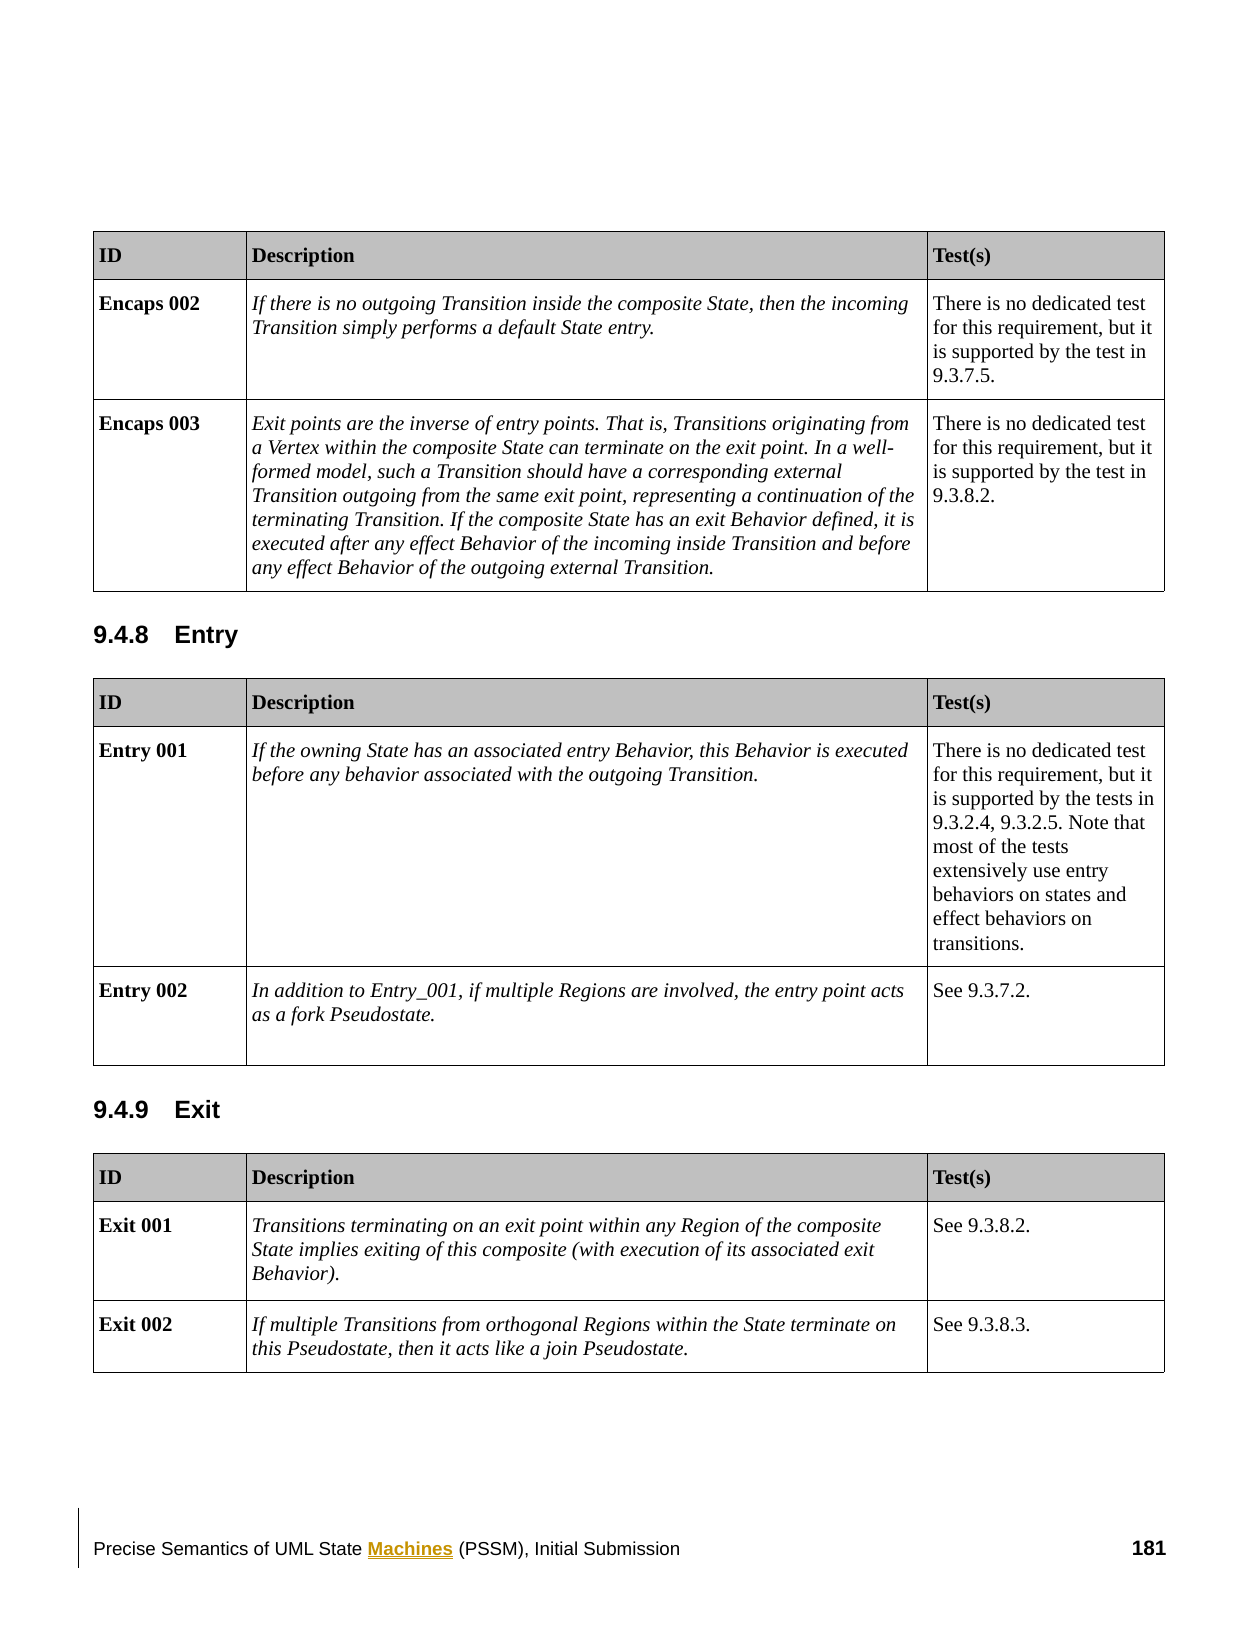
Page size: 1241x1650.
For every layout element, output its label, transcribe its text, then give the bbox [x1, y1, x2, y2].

table_cell See 9.3.7.2. [928, 967, 1164, 1065]
table_cell Transitions terminating on an exit point within any Region of the composite State implies exiting of this composite (with execution of its associated exit Behavior). [247, 1202, 927, 1300]
table_cell Encaps 003 [94, 400, 246, 591]
table_header ID [94, 232, 246, 279]
table_header Description [247, 679, 927, 726]
table_cell Exit 002 [94, 1301, 246, 1372]
table_cell There is no dedicated test for this requirement, but it is supported by the tests in 9.3.2.4, 9.3.2.5. Note that most of the tests extensively use entry behaviors on states and effect behaviors on transitions. [928, 727, 1164, 966]
table_cell See 9.3.8.2. [928, 1202, 1164, 1300]
table_cell Exit points are the inverse of entry points. That is, Transitions originating from a Vertex within the composite State can terminate on the exit point. In a well-formed model, such a Transition should have a corresponding external Transition outgoing from the same exit point, representing a continuation of the terminating Transition. If the composite State has an exit Behavior defined, it is executed after any effect Behavior of the incoming inside Transition and before any effect Behavior of the outgoing external Transition. [247, 400, 927, 591]
table_cell Entry 001 [94, 727, 246, 966]
table_header Test(s) [928, 232, 1164, 279]
table_cell In addition to Entry_001, if multiple Regions are involved, the entry point acts as a fork Pseudostate. [247, 967, 927, 1065]
table_cell Entry 002 [94, 967, 246, 1065]
table_header ID [94, 679, 246, 726]
table_header Test(s) [928, 1154, 1164, 1201]
table_cell If the owning State has an associated entry Behavior, this Behavior is executed before any behavior associated with the outgoing Transition. [247, 727, 927, 966]
table_cell If there is no outgoing Transition inside the composite State, then the incoming Transition simply performs a default State entry. [247, 280, 927, 399]
table_cell Encaps 002 [94, 280, 246, 399]
subtitle Exit [93, 1095, 1164, 1124]
table_header ID [94, 1154, 246, 1201]
table_header Description [247, 232, 927, 279]
table_cell There is no dedicated test for this requirement, but it is supported by the test in 9.3.8.2. [928, 400, 1164, 591]
table_cell Exit 001 [94, 1202, 246, 1300]
subtitle Entry [93, 620, 1164, 649]
table_cell There is no dedicated test for this requirement, but it is supported by the test in 9.3.7.5. [928, 280, 1164, 399]
table_cell See 9.3.8.3. [928, 1301, 1164, 1372]
table_cell If multiple Transitions from orthogonal Regions within the State terminate on this Pseudostate, then it acts like a join Pseudostate. [247, 1301, 927, 1372]
table_header Test(s) [928, 679, 1164, 726]
table_header Description [247, 1154, 927, 1201]
